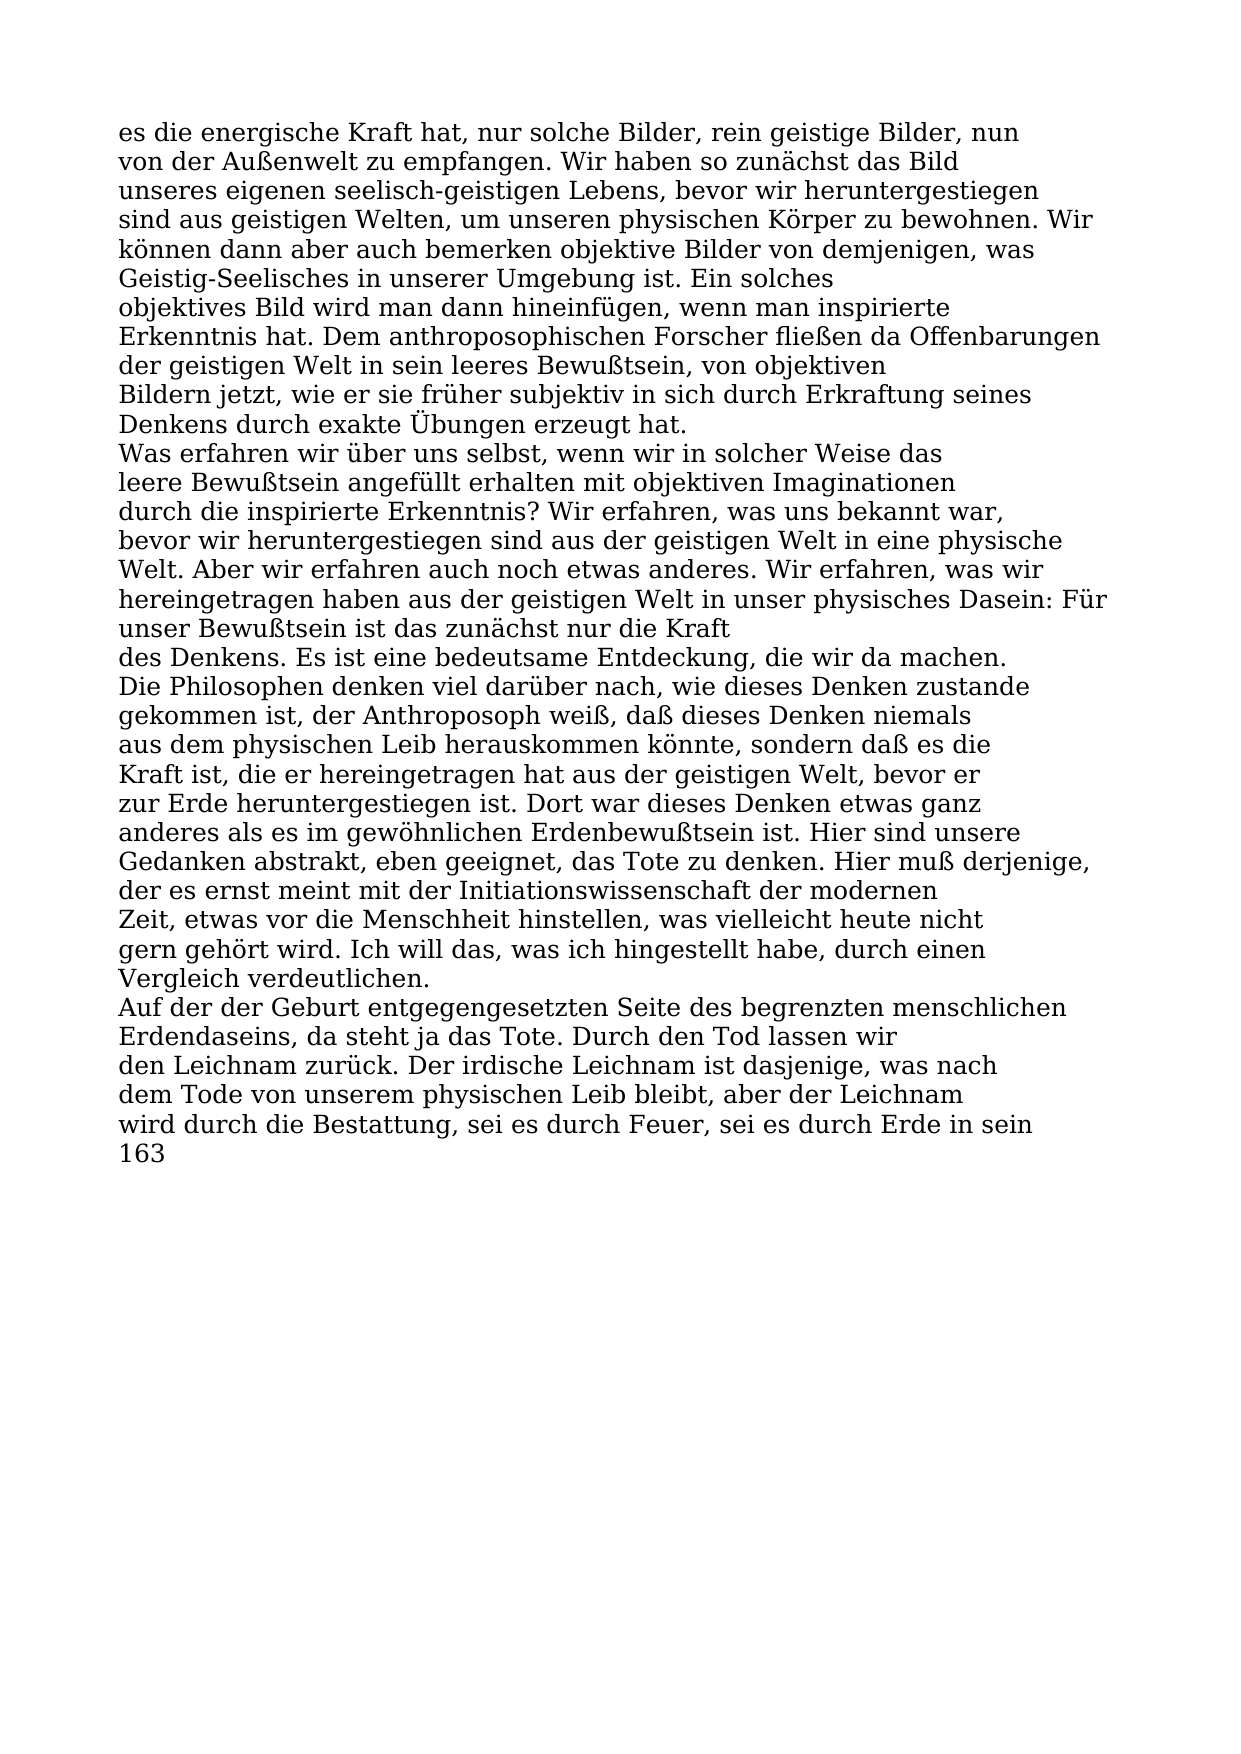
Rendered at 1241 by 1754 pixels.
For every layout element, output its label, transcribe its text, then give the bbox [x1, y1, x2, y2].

text 163 [118, 1139, 1122, 1168]
text bevor wir heruntergestiegen sind aus der geistigen Welt in eine physische Welt. Aber wir erfahren auch noch etwas anderes. Wir erfahren, was wir hereingetragen haben aus der geistigen Welt in unser physisches Dasein: Für unser Bewußtsein ist das zunächst nur die Kraft [118, 526, 1122, 643]
text objektives Bild wird man dann hineinfügen, wenn man inspirierte [118, 293, 1122, 322]
text von der Außenwelt zu empfangen. Wir haben so zunächst das Bild [118, 147, 1122, 176]
text leere Bewußtsein angefüllt erhalten mit objektiven Imaginationen [118, 468, 1122, 497]
text Die Philosophen denken viel darüber nach, wie dieses Denken zustande [118, 672, 1122, 701]
text gern gehört wird. Ich will das, was ich hingestellt habe, durch einen [118, 935, 1122, 964]
text Bildern jetzt, wie er sie früher subjektiv in sich durch Erkraftung seines Denkens durch exakte Übungen erzeugt hat. [118, 381, 1122, 439]
text durch die inspirierte Erkenntnis? Wir erfahren, was uns bekannt war, [118, 497, 1122, 526]
text unseres eigenen seelisch-geistigen Lebens, bevor wir heruntergestiegen [118, 176, 1122, 206]
text gekommen ist, der Anthroposoph weiß, daß dieses Denken niemals [118, 701, 1122, 731]
text zur Erde heruntergestiegen ist. Dort war dieses Denken etwas ganz [118, 789, 1122, 818]
text wird durch die Bestattung, sei es durch Feuer, sei es durch Erde in sein [118, 1110, 1122, 1139]
text des Denkens. Es ist eine bedeutsame Entdeckung, die wir da machen. [118, 643, 1122, 672]
text anderes als es im gewöhnlichen Erdenbewußtsein ist. Hier sind unsere [118, 818, 1122, 847]
text dem Tode von unserem physischen Leib bleibt, aber der Leichnam [118, 1081, 1122, 1110]
text den Leichnam zurück. Der irdische Leichnam ist dasjenige, was nach [118, 1051, 1122, 1081]
text sind aus geistigen Welten, um unseren physischen Körper zu bewohnen. Wir können dann aber auch bemerken objektive Bilder von demjenigen, was Geistig-Seelisches in unserer Umgebung ist. Ein solches [118, 206, 1122, 293]
text Was erfahren wir über uns selbst, wenn wir in solcher Weise das [118, 439, 1122, 468]
text es die energische Kraft hat, nur solche Bilder, rein geistige Bilder, nun [118, 118, 1122, 147]
text Erkenntnis hat. Dem anthroposophischen Forscher fließen da Offenbarungen der geistigen Welt in sein leeres Bewußtsein, von objektiven [118, 322, 1122, 381]
text Gedanken abstrakt, eben geeignet, das Tote zu denken. Hier muß derjenige, der es ernst meint mit der Initiationswissenschaft der modernen [118, 847, 1122, 906]
text Vergleich verdeutlichen. [118, 964, 1122, 993]
text Auf der der Geburt entgegengesetzten Seite des begrenzten menschlichen Erdendaseins, da steht ja das Tote. Durch den Tod lassen wir [118, 993, 1122, 1051]
text Zeit, etwas vor die Menschheit hinstellen, was vielleicht heute nicht [118, 906, 1122, 935]
text aus dem physischen Leib herauskommen könnte, sondern daß es die [118, 731, 1122, 760]
text Kraft ist, die er hereingetragen hat aus der geistigen Welt, bevor er [118, 760, 1122, 789]
